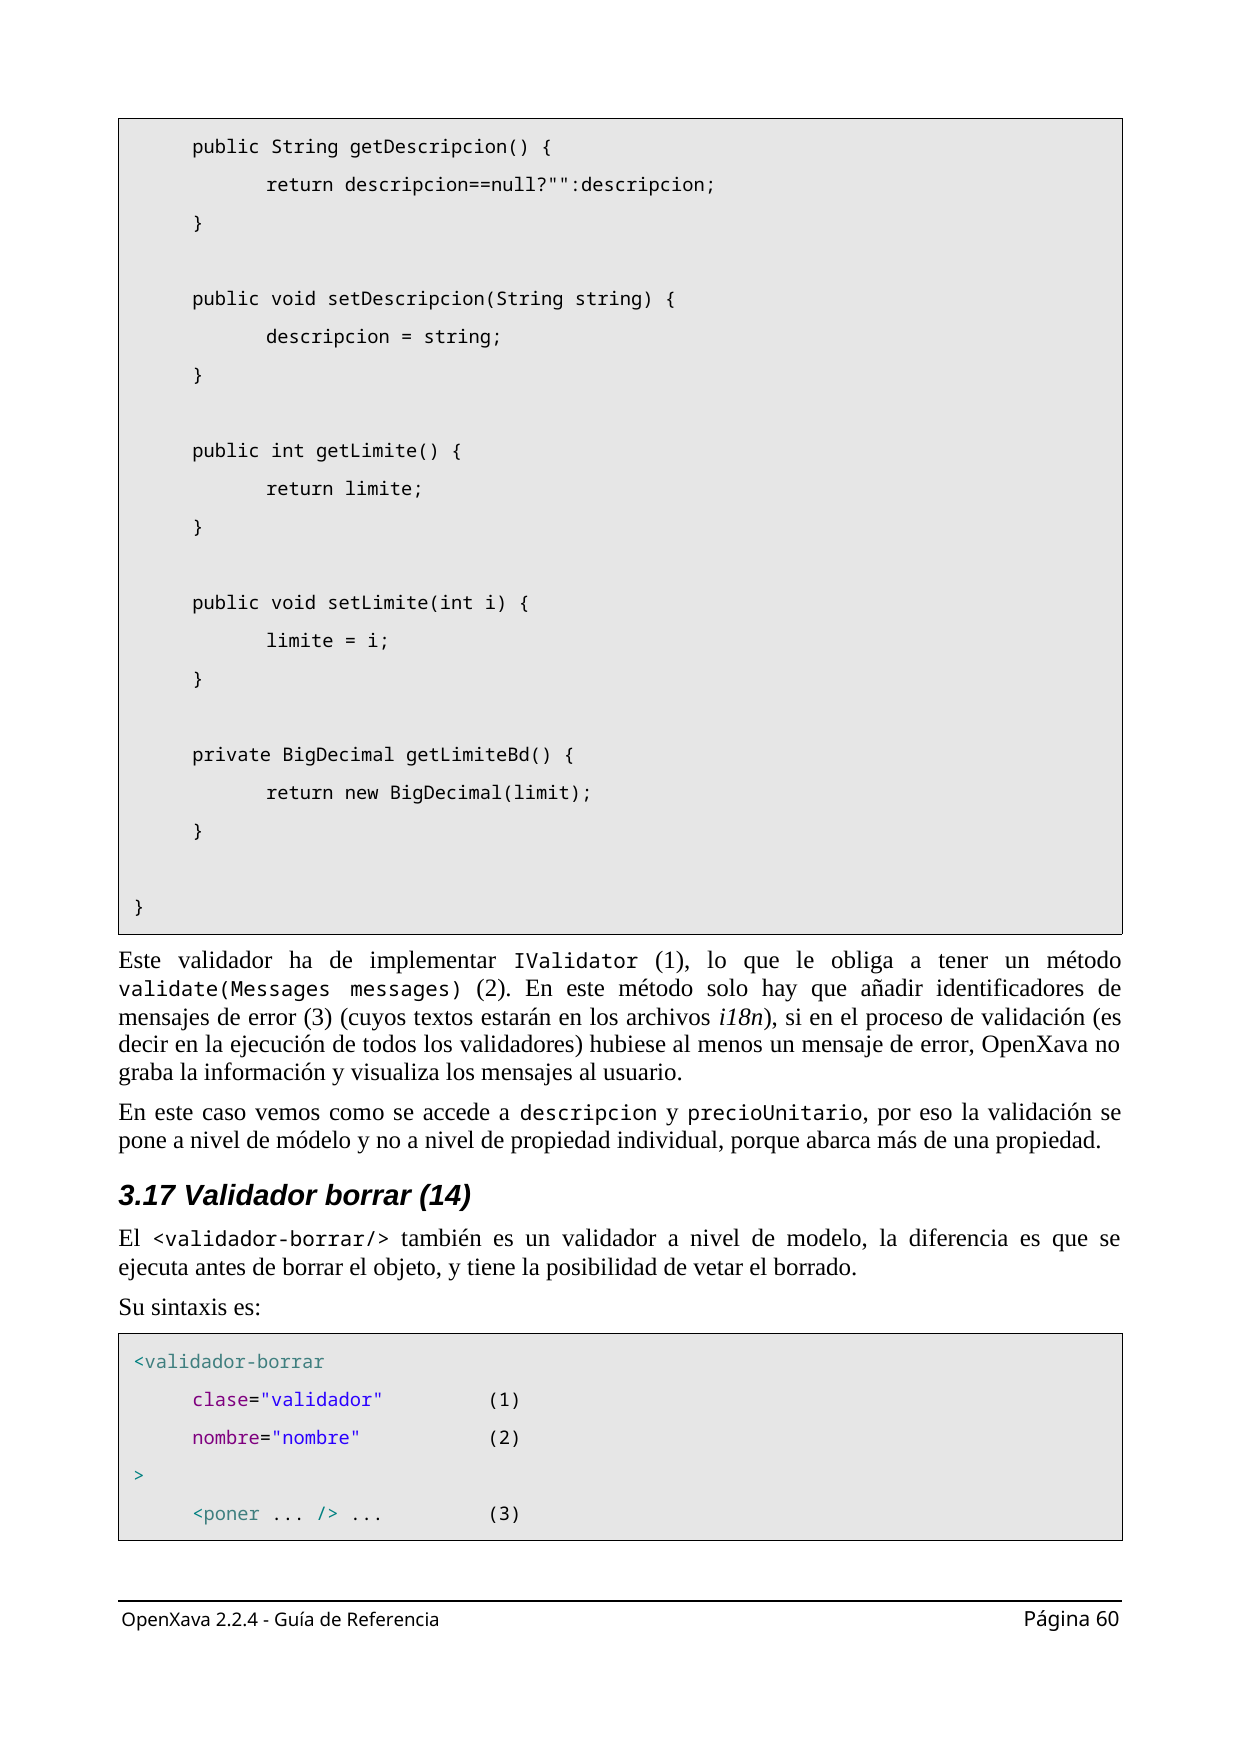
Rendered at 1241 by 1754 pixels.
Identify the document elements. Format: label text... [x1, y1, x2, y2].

text private BigDecimal getLimiteBd() { [119, 726, 1122, 764]
text > [119, 1447, 1122, 1485]
text <poner ... /> ... (3) [119, 1485, 1122, 1540]
text } [119, 498, 1122, 536]
text return new BigDecimal(limit); [119, 764, 1122, 802]
text descripcion = string; [119, 308, 1122, 346]
text Este validador ha de implementar IValidator (1), lo que le obliga a tener un método validate(Messages messages) (2). En este método solo hay que añadir identificadores de mensajes de error (3) (cuyos textos estarán en los archivos i18n), si en el proceso de validación (es decir en la ejecución de todos los validadores) hubiese al menos un mensaje de error, OpenXava no graba la información y visualiza los mensajes al usuario. [118, 946, 1122, 1086]
text limite = i; [119, 612, 1122, 650]
text En este caso vemos como se accede a descripcion y precioUnitario, por eso la validación se pone a nivel de módelo y no a nivel de propiedad individual, porque abarca más de una propiedad. [118, 1098, 1122, 1154]
text } [119, 346, 1122, 384]
subtitle Validador borrar (14) [118, 1179, 1122, 1212]
text El <validador-borrar/> también es un validador a nivel de modelo, la diferencia es que se ejecuta antes de borrar el objeto, y tiene la posibilidad de vetar el borrado. [118, 1224, 1122, 1281]
text public String getDescripcion() { [119, 119, 1122, 156]
text return limite; [119, 460, 1122, 498]
text <validador-borrar [119, 1334, 1122, 1371]
text return descripcion==null?"":descripcion; [119, 156, 1122, 194]
text Su sintaxis es: [118, 1293, 1122, 1321]
text } [119, 802, 1122, 841]
text nombre="nombre" (2) [119, 1409, 1122, 1447]
text } [119, 878, 1122, 934]
text } [119, 194, 1122, 232]
text public int getLimite() { [119, 422, 1122, 460]
text public void setLimite(int i) { [119, 574, 1122, 612]
text clase="validador" (1) [119, 1371, 1122, 1409]
text } [119, 650, 1122, 688]
text public void setDescripcion(String string) { [119, 270, 1122, 308]
